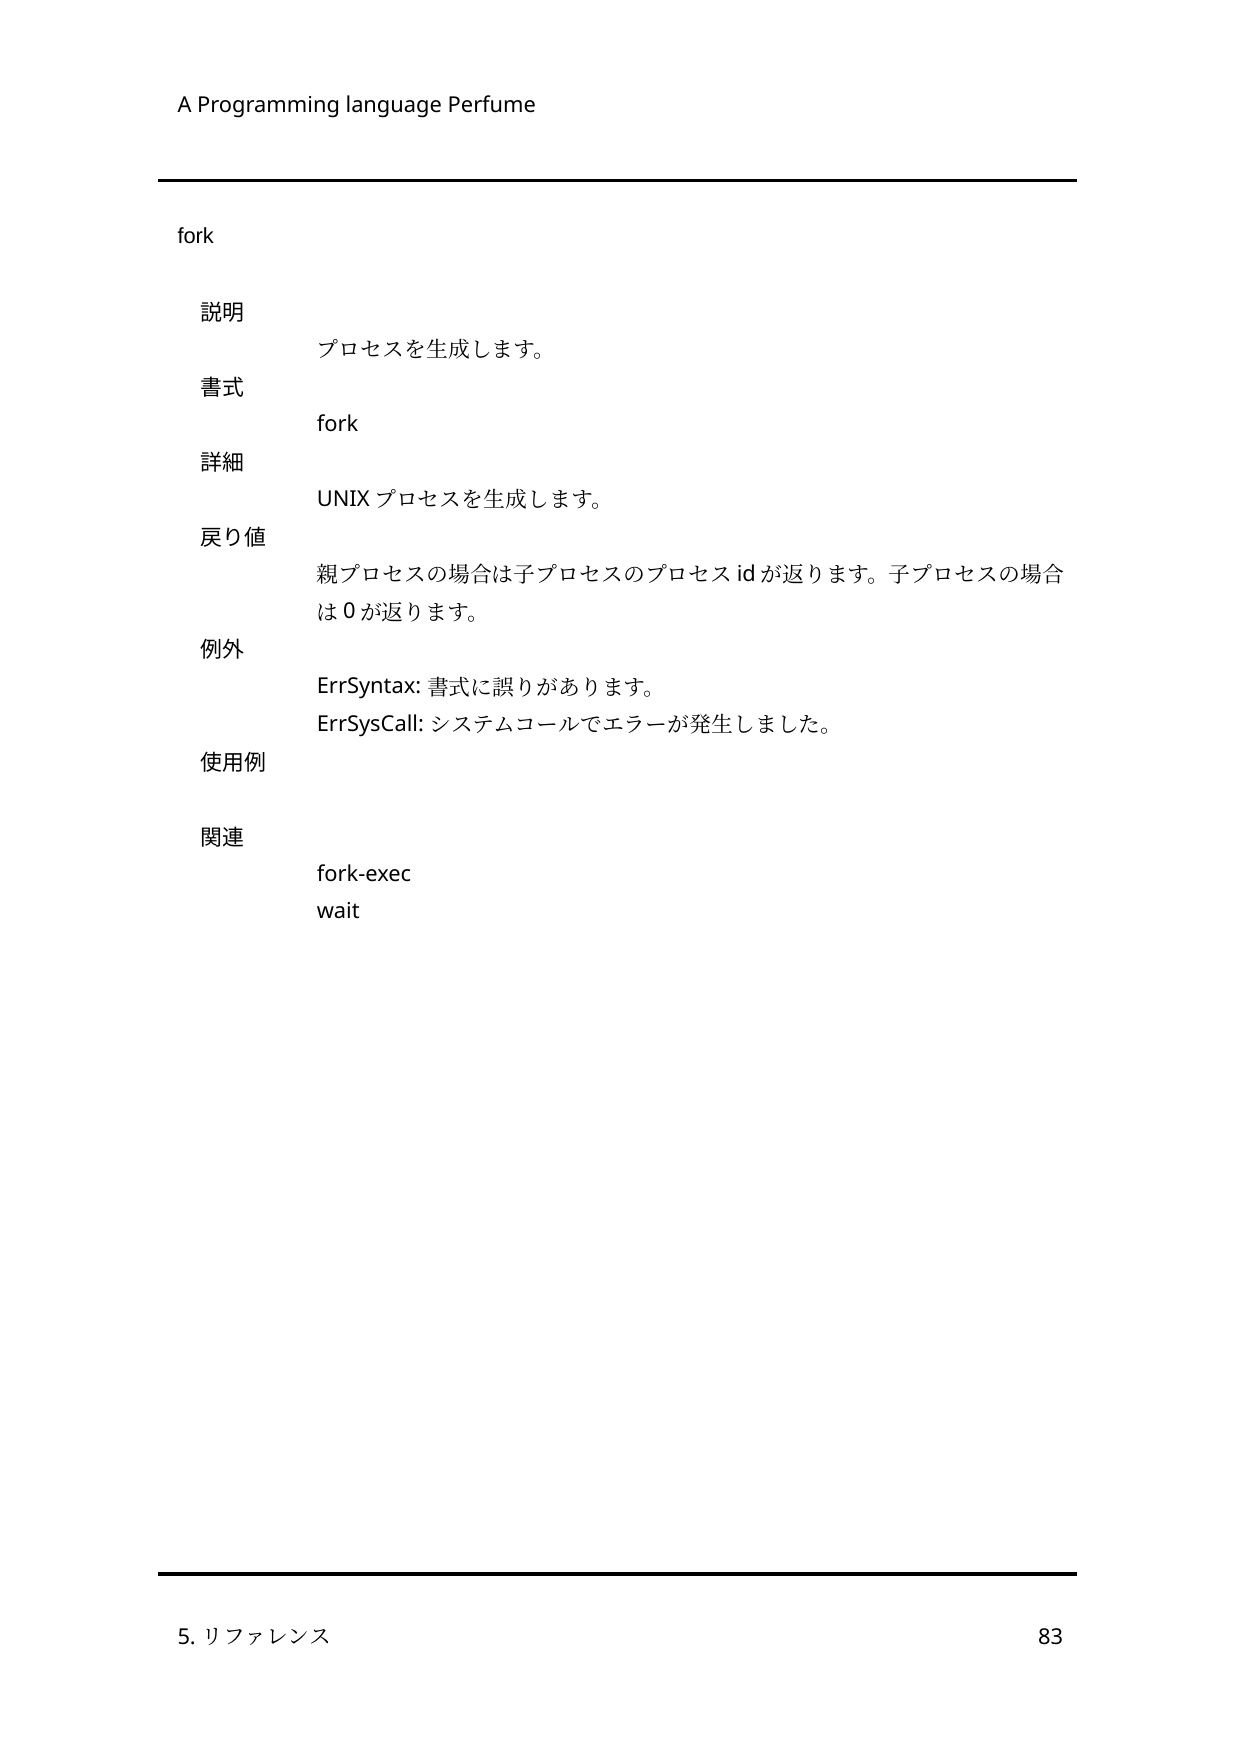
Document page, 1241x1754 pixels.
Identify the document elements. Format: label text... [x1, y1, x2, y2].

table_header 説明 [200, 292, 317, 367]
table_cell fork [317, 367, 1063, 442]
table_cell fork-exec wait [317, 817, 1063, 929]
table_cell 戻り値 [200, 517, 317, 629]
table_header プロセスを生成します。 [317, 292, 1063, 367]
table_cell 例外 [200, 629, 317, 742]
table_cell 使用例 [200, 742, 317, 817]
table_cell 詳細 [200, 442, 317, 517]
table_cell 書式 [200, 367, 317, 442]
table_cell 親プロセスの場合は子プロセスのプロセスidが返ります。子プロセスの場合は0が返ります。 [317, 517, 1063, 629]
table_cell 関連 [200, 817, 317, 929]
table_cell ErrSyntax: 書式に誤りがあります。 ErrSysCall: システムコールでエラーが発生しました。 [317, 629, 1063, 742]
table_cell UNIXプロセスを生成します。 [317, 442, 1063, 517]
subtitle fork [177, 217, 1063, 254]
table_cell [317, 742, 1063, 817]
